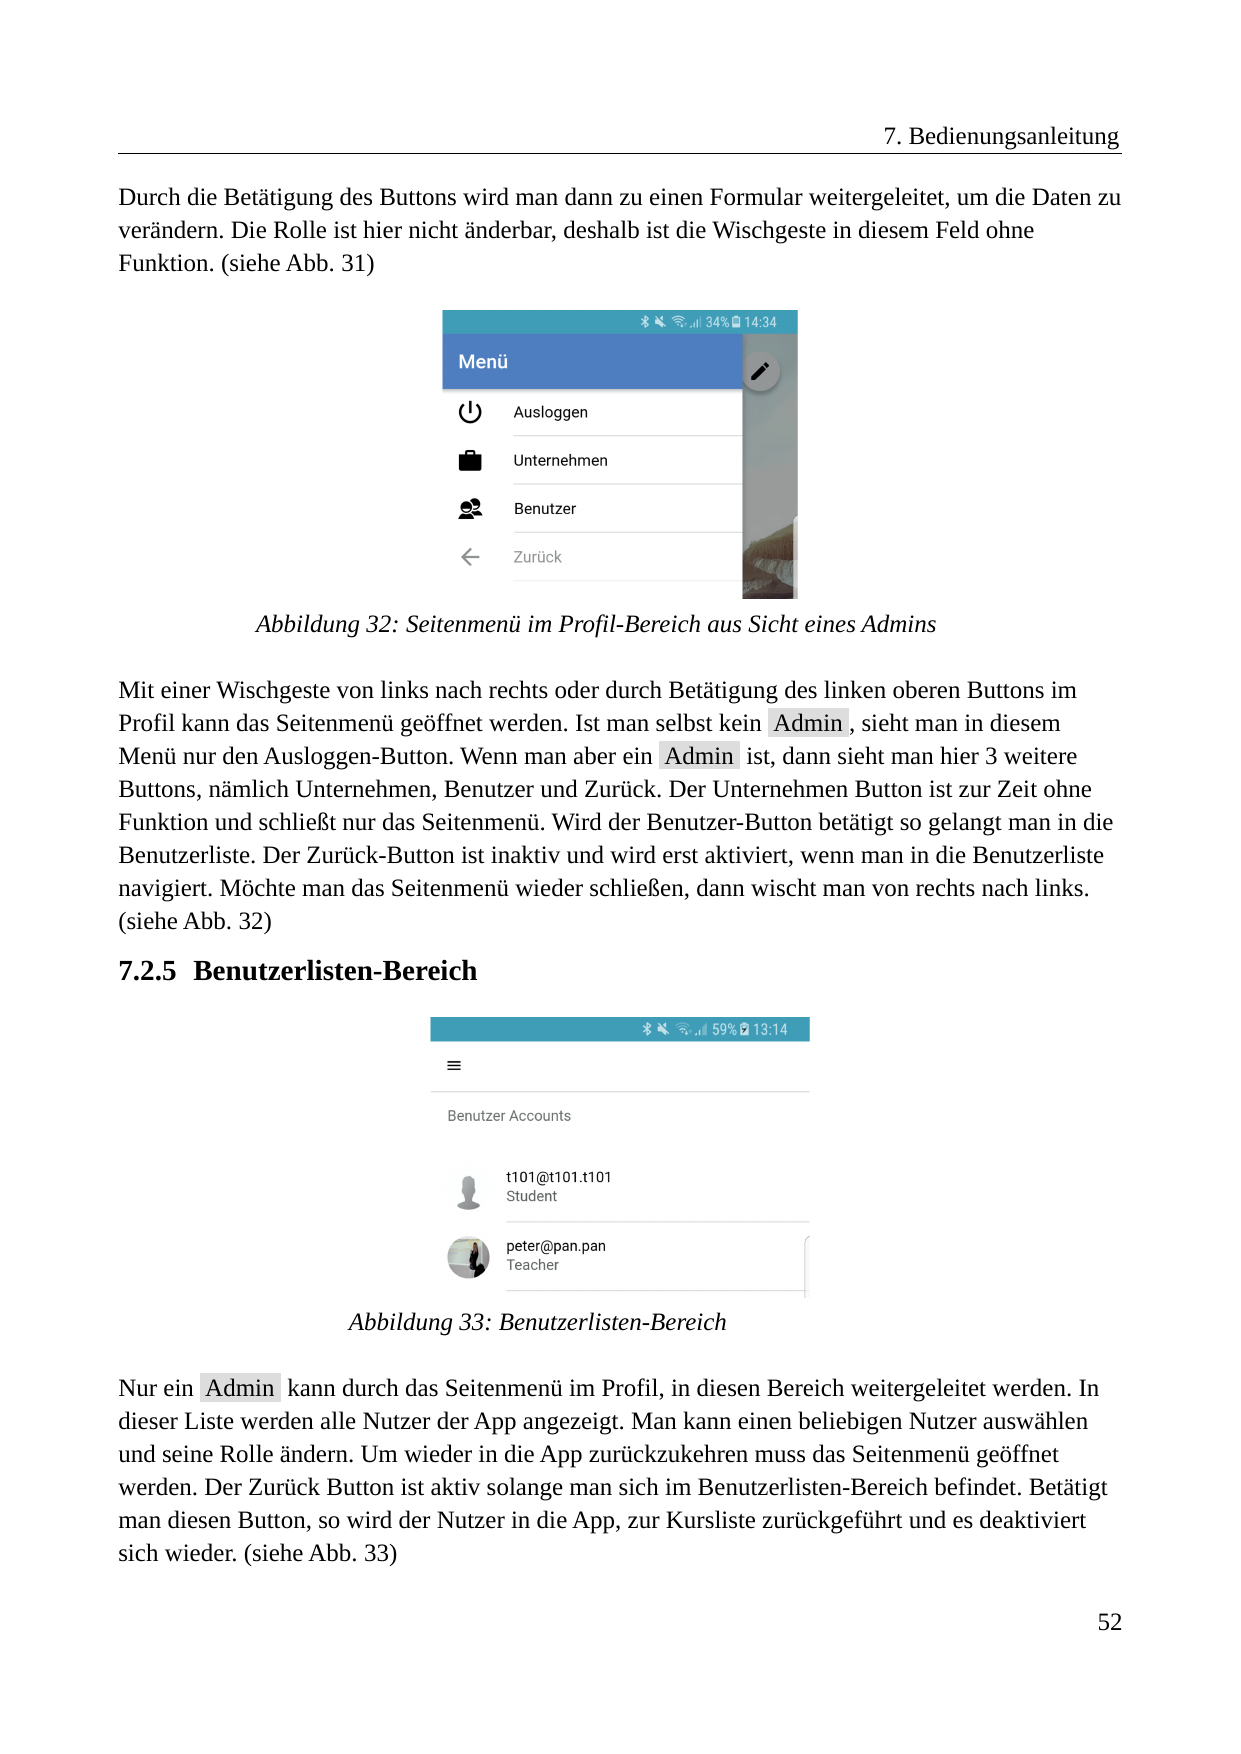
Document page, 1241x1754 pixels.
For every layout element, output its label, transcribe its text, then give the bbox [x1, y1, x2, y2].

text Abbildung 33: Benutzerlisten-Bereich [349, 1298, 892, 1336]
text Durch die Betätigung des Buttons wird man dann zu einen Formular weitergeleitet, um die Daten zu verändern. Die Rolle ist hier nicht änderbar, deshalb ist die Wischgeste in diesem Feld ohne Funktion. (siehe Abb. 31) [118, 182, 1122, 277]
picture [255, 310, 985, 599]
text (siehe Abb. 32) [118, 906, 1122, 935]
text Abbildung 32: Seitenmenü im Profil-Bereich aus Sicht eines Admins [256, 599, 984, 637]
text Nur ein Admin kann durch das Seitenmenü im Profil, in diesen Bereich weitergeleitet werden. In dieser Liste werden alle Nutzer der App angezeigt. Man kann einen beliebigen Nutzer auswählen und seine Rolle ändern. Um wieder in die App zurückzukehren muss das Seitenmenü geöffnet werden. Der Zurück Button ist aktiv solange man sich im Benutzerlisten-Bereich befindet. Betätigt man diesen Button, so wird der Nutzer in die App, zur Kursliste zurückgeführt und es deaktiviert sich wieder. (siehe Abb. 33) [118, 1373, 1122, 1567]
text Mit einer Wischgeste von links nach rechts oder durch Betätigung des linken oberen Buttons im Profil kann das Seitenmenü geöffnet werden. Ist man selbst kein Admin , sieht man in diesem Menü nur den Ausloggen-Button. Wenn man aber ein Admin ist, dann sieht man hier 3 weitere Buttons, nämlich Unternehmen, Benutzer und Zurück. Der Unternehmen Button ist zur Zeit ohne Funktion und schließt nur das Seitenmenü. Wird der Benutzer-Button betätigt so gelangt man in die Benutzerliste. Der Zurück-Button ist inaktiv und wird erst aktiviert, wenn man in die Benutzerliste navigiert. Möchte man das Seitenmenü wieder schließen, dann wischt man von rechts nach links. [118, 675, 1122, 902]
picture [348, 1017, 892, 1298]
subtitle Benutzerlisten-Bereich [118, 953, 1122, 987]
